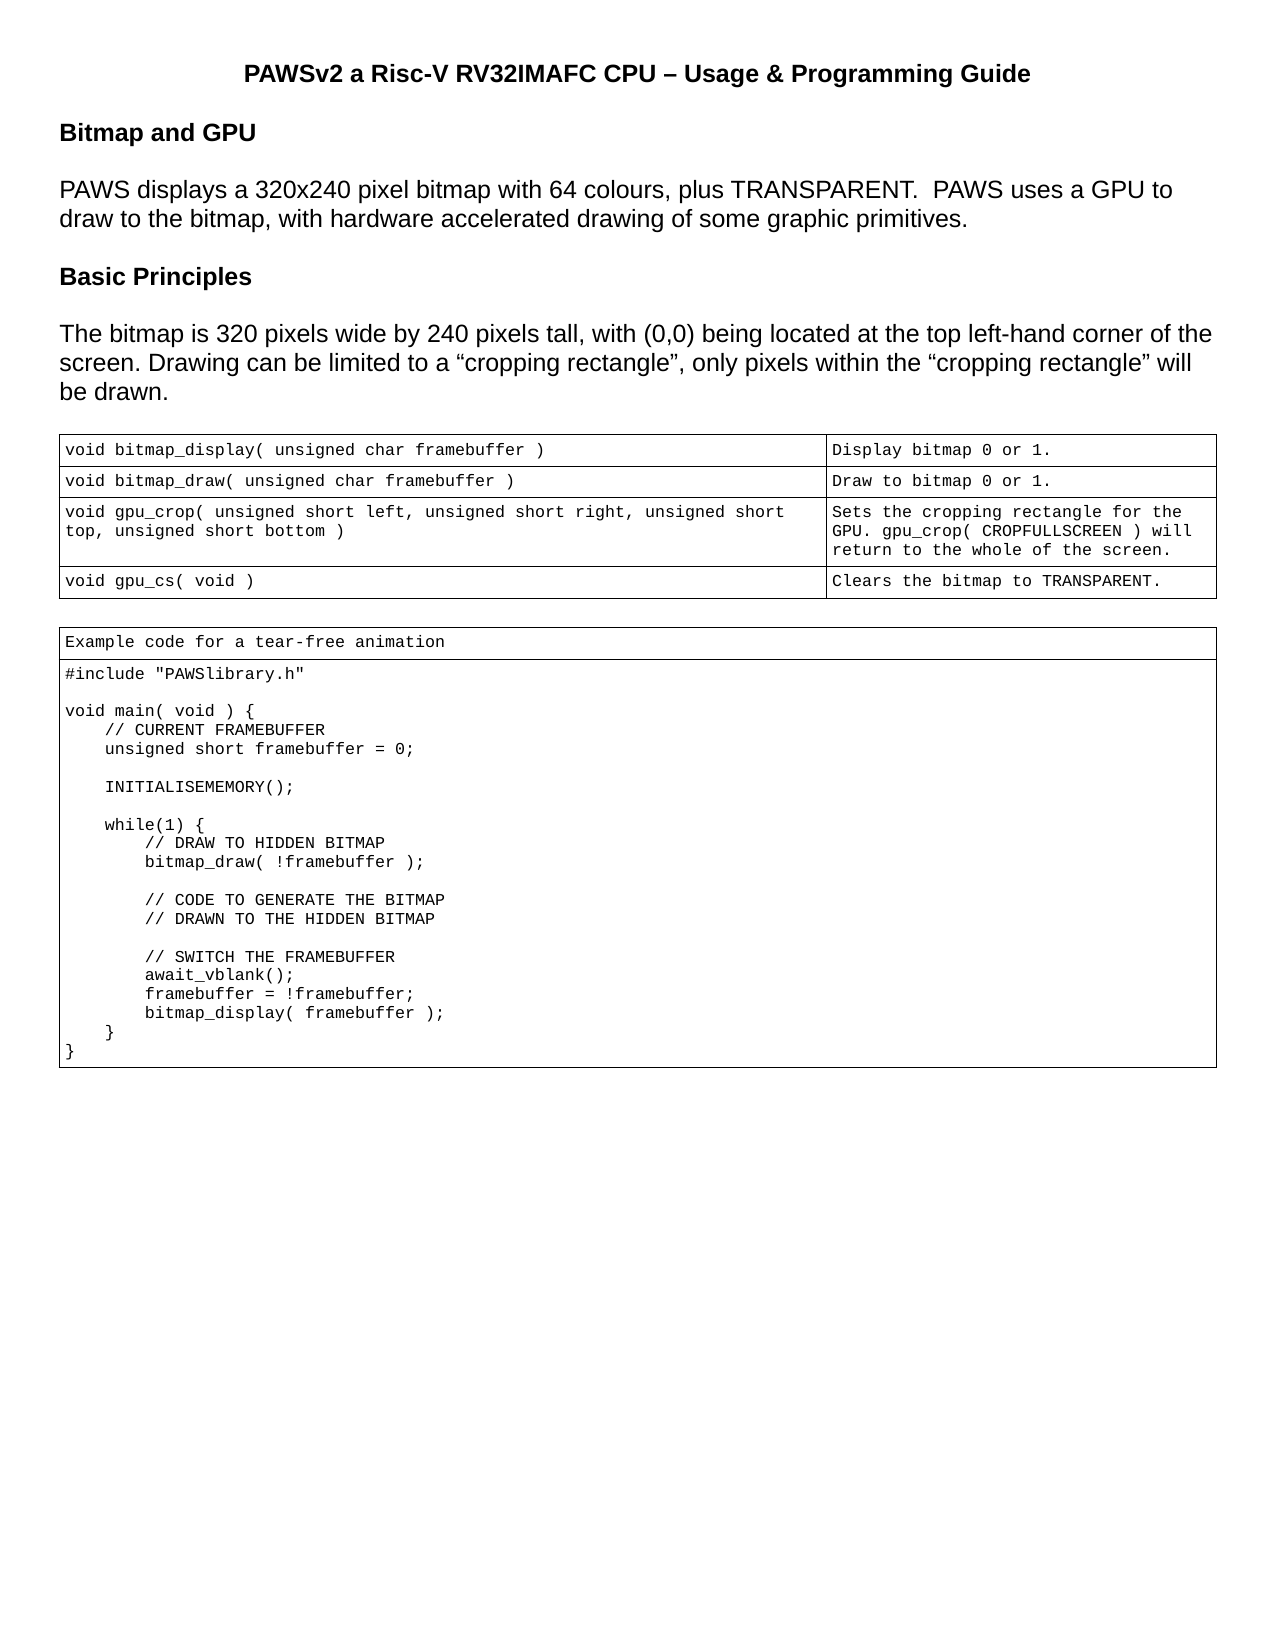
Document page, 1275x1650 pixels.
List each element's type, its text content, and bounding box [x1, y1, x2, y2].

text Basic Principles [59, 262, 1216, 291]
table_header Display bitmap 0 or 1. [827, 435, 1216, 466]
table_header void bitmap_display( unsigned char framebuffer ) [60, 435, 826, 466]
table_cell void gpu_crop( unsigned short left, unsigned short right, unsigned short top, unsigned short bottom ) [60, 498, 826, 566]
table_cell Draw to bitmap 0 or 1. [827, 467, 1216, 497]
text Bitmap and GPU [59, 118, 1216, 147]
text PAWS displays a 320x240 pixel bitmap with 64 colours, plus TRANSPARENT. PAWS uses a GPU to draw to the bitmap, with hardware accelerated drawing of some graphic primitives. [59, 176, 1216, 233]
text The bitmap is 320 pixels wide by 240 pixels tall, with (0,0) being located at the top left-hand corner of the screen. Drawing can be limited to a “cropping rectangle”, only pixels within the “cropping rectangle” will be drawn. [59, 319, 1216, 406]
table_cell Clears the bitmap to TRANSPARENT. [827, 567, 1216, 597]
table_cell #include "PAWSlibrary.h" void main( void ) { // CURRENT FRAMEBUFFER unsigned short framebuffer = 0; INITIALISEMEMORY(); while(1) { // DRAW TO HIDDEN BITMAP bitmap_draw( !framebuffer ); // CODE TO GENERATE THE BITMAP // DRAWN TO THE HIDDEN BITMAP // SWITCH THE FRAMEBUFFER await_vblank(); framebuffer = !framebuffer; bitmap_display( framebuffer ); } } [60, 660, 1216, 1067]
table_cell void gpu_cs( void ) [60, 567, 826, 597]
table_cell void bitmap_draw( unsigned char framebuffer ) [60, 467, 826, 497]
table_header Example code for a tear-free animation [60, 628, 1216, 658]
table_cell Sets the cropping rectangle for the GPU. gpu_crop( CROPFULLSCREEN ) will return to the whole of the screen. [827, 498, 1216, 566]
